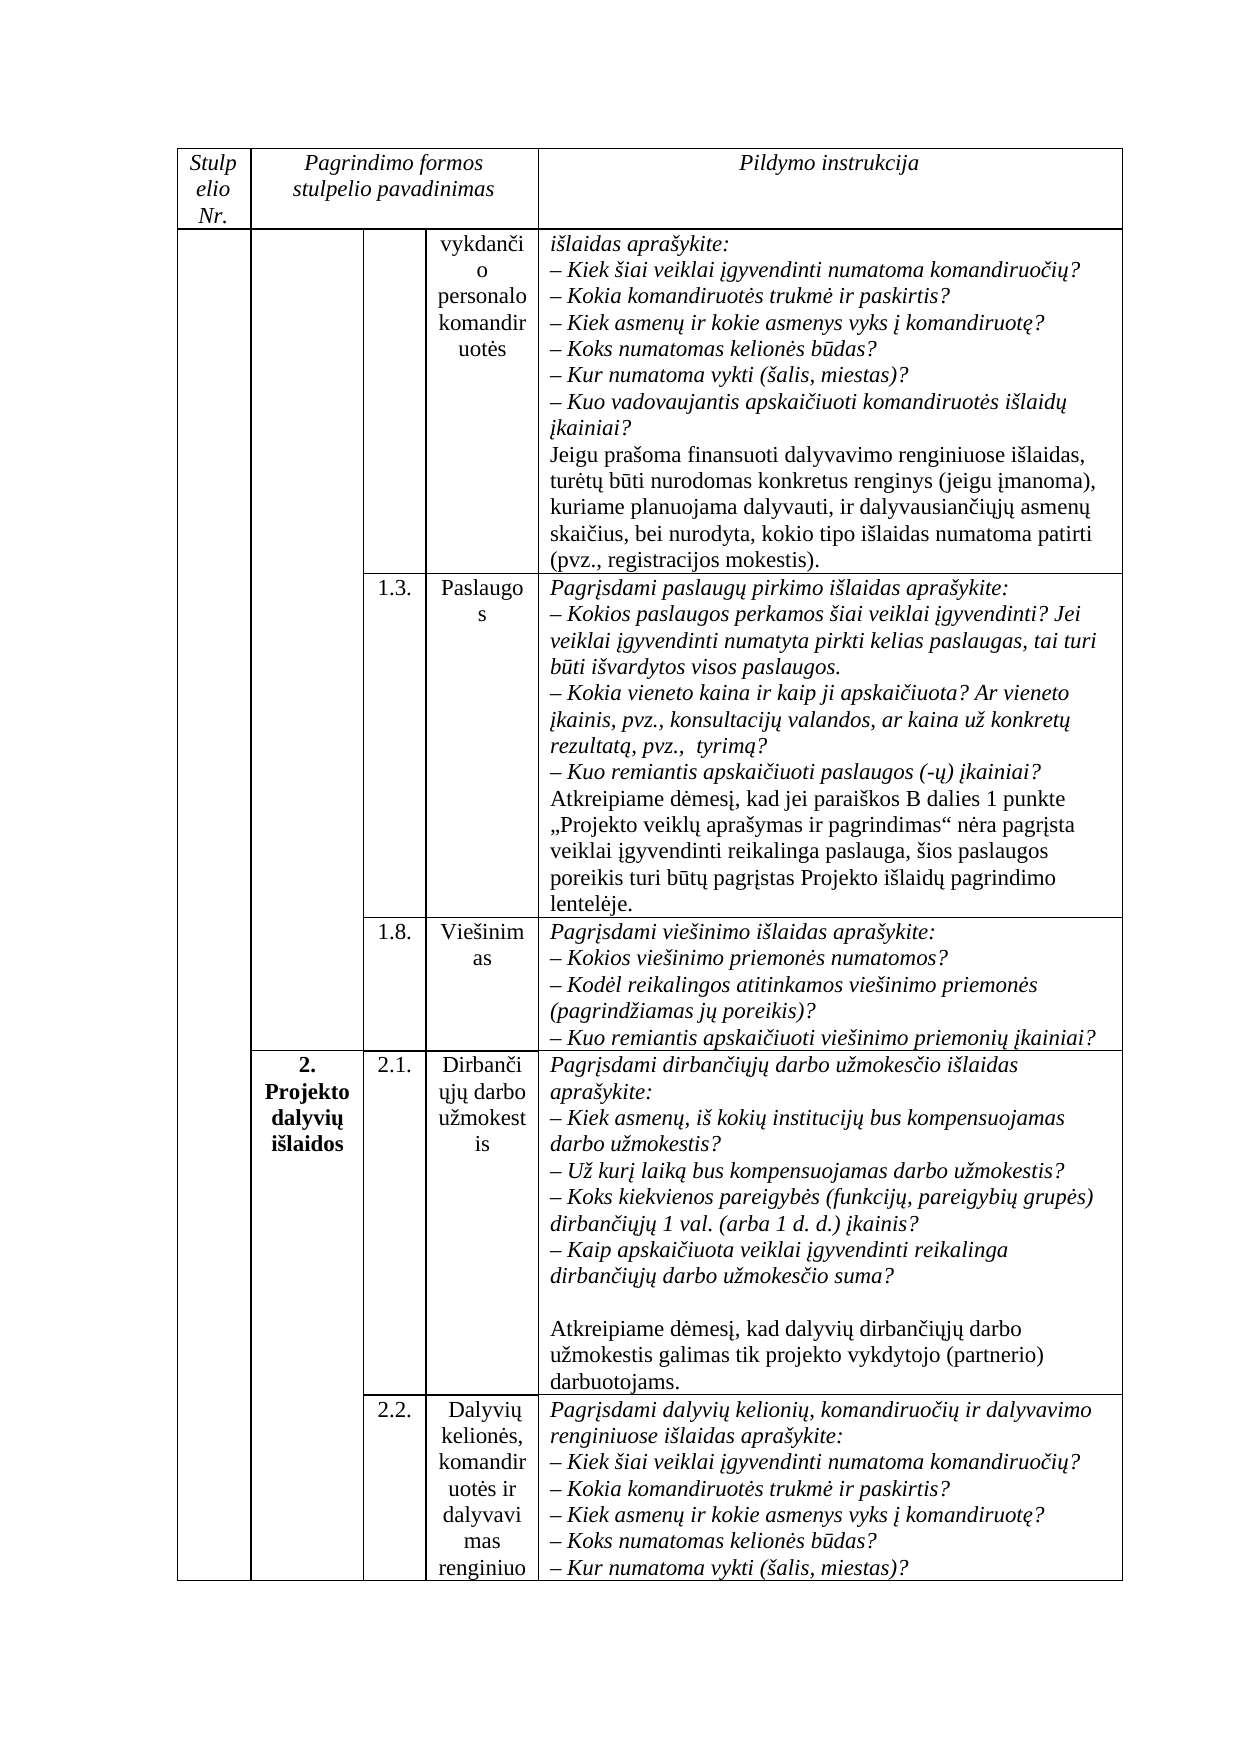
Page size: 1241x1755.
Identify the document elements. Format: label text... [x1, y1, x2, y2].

table_cell Dalyvių kelionės, komandiruotės ir dalyvavimas renginiuo [427, 1396, 538, 1580]
table_cell Pagrįsdami dalyvių kelionių, komandiruočių ir dalyvavimo renginiuose išlaidas aprašykite: – Kiek šiai veiklai įgyvendinti numatoma komandiruočių? – Kokia komandiruotės trukmė ir paskirtis? – Kiek asmenų ir kokie asmenys vyks į komandiruotę? – Koks numatomas kelionės būdas? – Kur numatoma vykti (šalis, miestas)? [539, 1395, 1122, 1580]
table_header Stulpelio Nr. [178, 149, 250, 228]
table_cell [252, 230, 363, 1050]
table_cell Pagrįsdami dirbančiųjų darbo užmokesčio išlaidas aprašykite: – Kiek asmenų, iš kokių institucijų bus kompensuojamas darbo užmokestis? – Už kurį laiką bus kompensuojamas darbo užmokestis? – Koks kiekvienos pareigybės (funkcijų, pareigybių grupės) dirbančiųjų 1 val. (arba 1 d. d.) įkainis? – Kaip apskaičiuota veiklai įgyvendinti reikalinga dirbančiųjų darbo užmokesčio suma? Atkreipiame dėmesį, kad dalyvių dirbančiųjų darbo užmokestis galimas tik projekto vykdytojo (partnerio) darbuotojams. [539, 1051, 1122, 1394]
table_cell 2.1. [364, 1052, 425, 1394]
table_cell 2. Projekto dalyvių išlaidos [252, 1051, 363, 1580]
table_header Pagrindimo formos stulpelio pavadinimas [252, 149, 538, 228]
table_cell Pagrįsdami paslaugų pirkimo išlaidas aprašykite: – Kokios paslaugos perkamos šiai veiklai įgyvendinti? Jei veiklai įgyvendinti numatyta pirkti kelias paslaugas, tai turi būti išvardytos visos paslaugos. – Kokia vieneto kaina ir kaip ji apskaičiuota? Ar vieneto įkainis, pvz., konsultacijų valandos, ar kaina už konkretų rezultatą, pvz., tyrimą? – Kuo remiantis apskaičiuoti paslaugos (-ų) įkainiai? Atkreipiame dėmesį, kad jei paraiškos B dalies 1 punkte „Projekto veiklų aprašymas ir pagrindimas“ nėra pagrįsta veiklai įgyvendinti reikalinga paslauga, šios paslaugos poreikis turi būtų pagrįstas Projekto išlaidų pagrindimo lentelėje. [539, 574, 1122, 917]
table_cell vykdančio personalo komandiruotės [427, 230, 538, 572]
table_cell Viešinimas [427, 918, 538, 1050]
table_cell 1.8. [364, 918, 425, 1050]
table_cell 2.2. [364, 1396, 425, 1580]
table_cell 1.3. [364, 574, 425, 917]
table_cell Pagrįsdami viešinimo išlaidas aprašykite: – Kokios viešinimo priemonės numatomos? – Kodėl reikalingos atitinkamos viešinimo priemonės (pagrindžiamas jų poreikis)? – Kuo remiantis apskaičiuoti viešinimo priemonių įkainiai? [539, 918, 1122, 1050]
table_cell Dirbančiųjų darbo užmokestis [427, 1052, 538, 1394]
table_cell [364, 230, 425, 572]
table_cell išlaidas aprašykite: – Kiek šiai veiklai įgyvendinti numatoma komandiruočių? – Kokia komandiruotės trukmė ir paskirtis? – Kiek asmenų ir kokie asmenys vyks į komandiruotę? – Koks numatomas kelionės būdas? – Kur numatoma vykti (šalis, miestas)? – Kuo vadovaujantis apskaičiuoti komandiruotės išlaidų įkainiai? Jeigu prašoma finansuoti dalyvavimo renginiuose išlaidas, turėtų būti nurodomas konkretus renginys (jeigu įmanoma), kuriame planuojama dalyvauti, ir dalyvausiančiųjų asmenų skaičius, bei nurodyta, kokio tipo išlaidas numatoma patirti (pvz., registracijos mokestis). [539, 230, 1122, 572]
table_cell [178, 230, 250, 1580]
table_cell Paslaugos [427, 574, 538, 917]
table_header Pildymo instrukcija [539, 149, 1122, 228]
